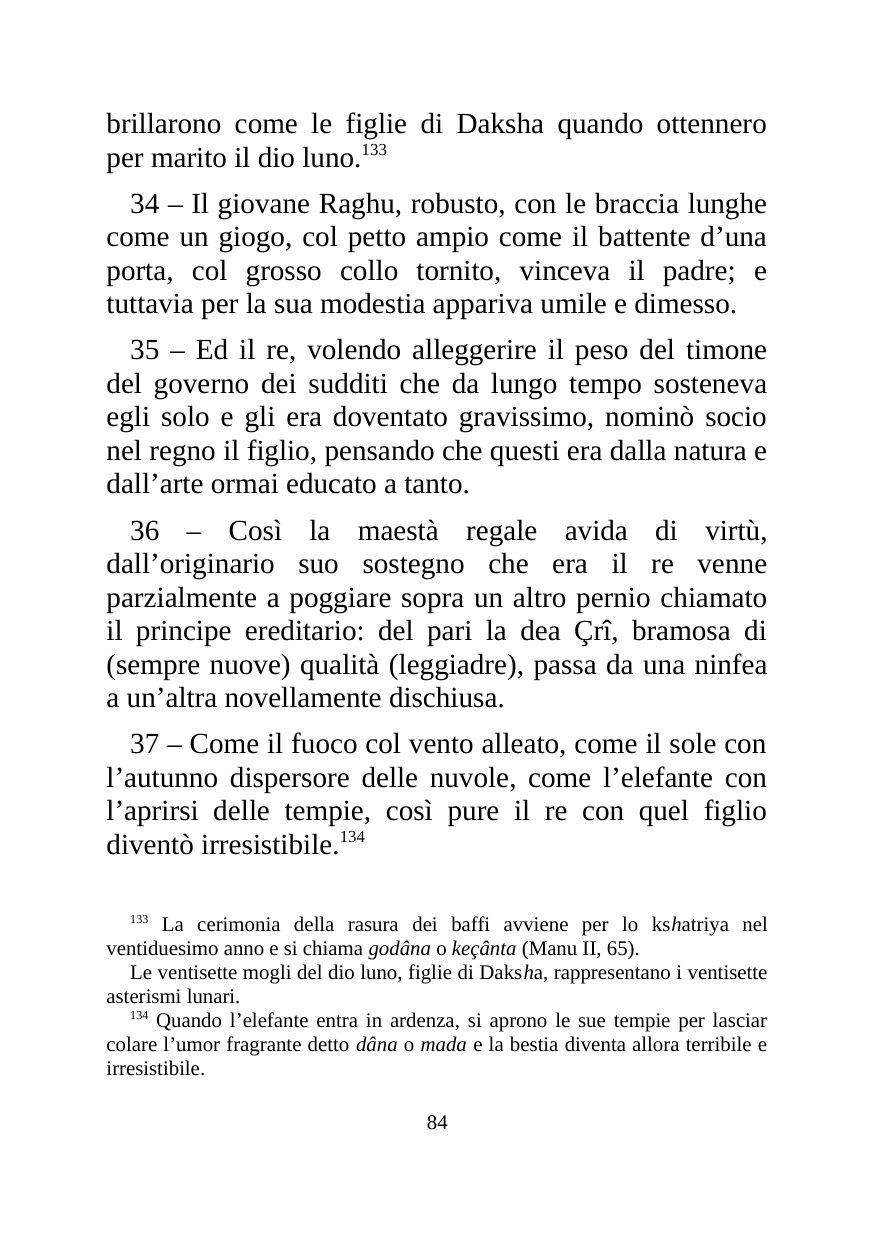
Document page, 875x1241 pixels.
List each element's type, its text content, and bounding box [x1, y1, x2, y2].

text 35 – Ed il re, volendo alleggerire il peso del timone del governo dei sudditi che da lungo tempo sosteneva egli solo e gli era doventato gravissimo, nominò socio nel regno il figlio, pensando che questi era dalla natura e dall’arte ormai educato a tanto. [106, 332, 768, 500]
text 36 – Così la maestà regale avida di virtù, dall’originario suo sostegno che era il re venne parzialmente a poggiare sopra un altro pernio chiamato il principe ereditario: del pari la dea Çrî, bramosa di (sempre nuove) qualità (leggiadre), passa da una ninfea a un’altra novellamente dischiusa. [106, 513, 768, 714]
text 34 – Il giovane Raghu, robusto, con le braccia lunghe come un giogo, col petto ampio come il battente d’una porta, col grosso collo tornito, vinceva il padre; e tuttavia per la sua modestia appariva umile e dimesso. [106, 186, 768, 320]
text Quando l’elefante entra in ardenza, si aprono le sue tempie per lasciar colare l’umor fragrante detto dâna o mada e la bestia diventa allora terribile e irresistibile. [106, 1008, 768, 1080]
text Le ventisette mogli del dio luno, figlie di Daksha, rappresentano i ventisette asterismi lunari. [106, 960, 768, 1008]
text 37 – Come il fuoco col vento alleato, come il sole con l’autunno dispersore delle nuvole, come l’elefante con l’aprirsi delle tempie, così pure il re con quel figlio diventò irresistibile. [106, 726, 768, 861]
text brillarono come le figlie di Daksha quando ottennero per marito il dio luno. [106, 106, 768, 173]
text La cerimonia della rasura dei baffi avviene per lo kshatriya nel ventiduesimo anno e si chiama godâna o keçânta (Manu II, 65). [106, 912, 768, 960]
